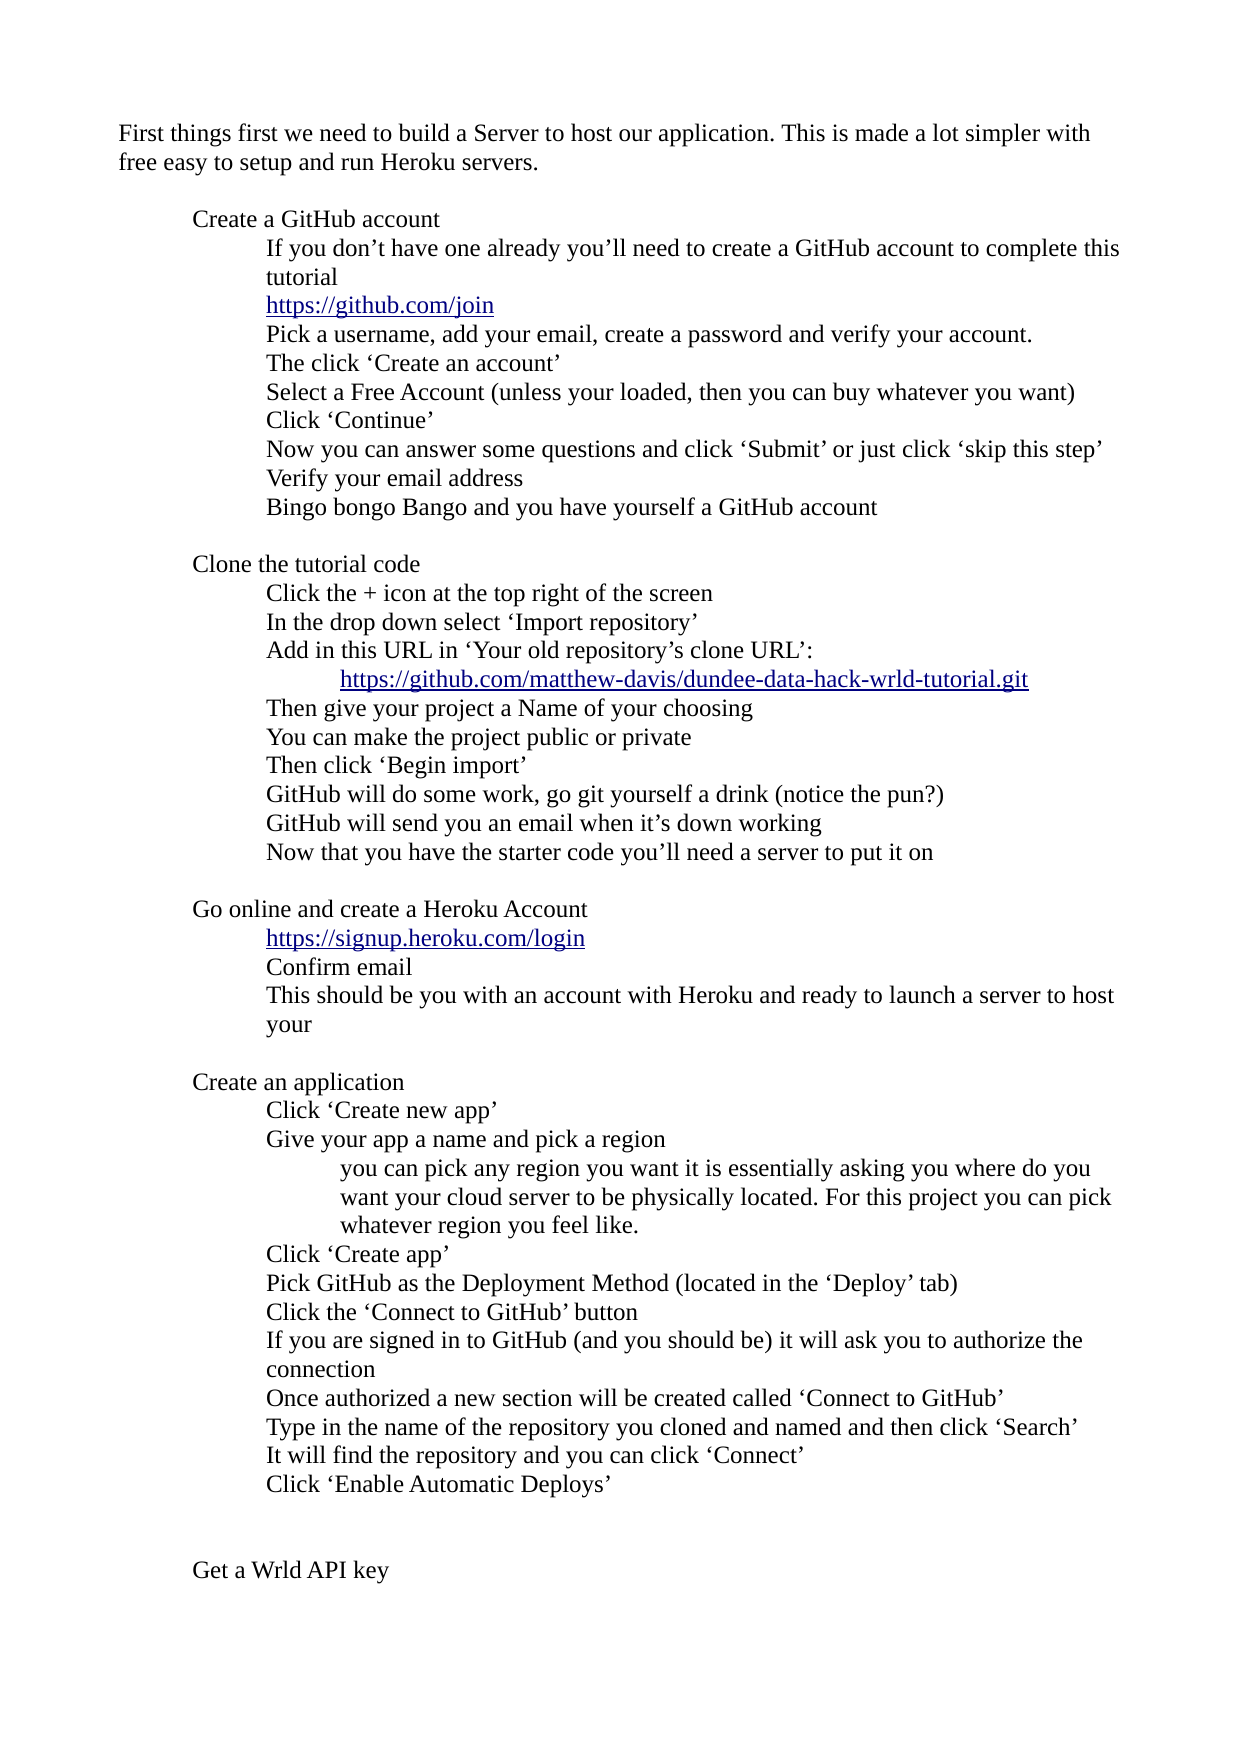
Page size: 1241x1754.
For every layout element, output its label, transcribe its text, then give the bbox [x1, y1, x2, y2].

text It will find the repository and you can click ‘Connect’ [118, 1441, 1122, 1469]
text Create an application [118, 1067, 1122, 1096]
text Clone the tutorial code [118, 549, 1122, 578]
text Then give your project a Name of your choosing [118, 693, 1122, 722]
text Click ‘Enable Automatic Deploys’ [118, 1469, 1122, 1498]
text GitHub will send you an email when it’s down working [118, 808, 1122, 837]
text Click the ‘Connect to GitHub’ button [118, 1297, 1122, 1326]
text In the drop down select ‘Import repository’ [118, 607, 1122, 636]
text GitHub will do some work, go git yourself a drink (notice the pun?) [118, 779, 1122, 808]
text https://github.com/join [118, 291, 1122, 319]
text Click ‘Create new app’ [118, 1096, 1122, 1124]
text Click ‘Create app’ [118, 1239, 1122, 1268]
text If you don’t have one already you’ll need to create a GitHub account to complete this tutorial [118, 233, 1122, 291]
text Go online and create a Heroku Account [118, 894, 1122, 923]
text Verify your email address [118, 463, 1122, 492]
text Now you can answer some questions and click ‘Submit’ or just click ‘skip this step’ [118, 434, 1122, 463]
text https://github.com/matthew-davis/dundee-data-hack-wrld-tutorial.git [118, 664, 1122, 693]
text Give your app a name and pick a region [118, 1124, 1122, 1153]
text Pick GitHub as the Deployment Method (located in the ‘Deploy’ tab) [118, 1268, 1122, 1297]
text Bingo bongo Bango and you have yourself a GitHub account [118, 492, 1122, 521]
text The click ‘Create an account’ [118, 348, 1122, 377]
text https://signup.heroku.com/login [118, 923, 1122, 952]
text Confirm email [118, 952, 1122, 981]
text Create a GitHub account [118, 204, 1122, 233]
text Get a Wrld API key [118, 1556, 1122, 1584]
text This should be you with an account with Heroku and ready to launch a server to host your [118, 981, 1122, 1038]
text Type in the name of the repository you cloned and named and then click ‘Search’ [118, 1412, 1122, 1441]
text Click the + icon at the top right of the screen [118, 578, 1122, 607]
text Pick a username, add your email, create a password and verify your account. [118, 319, 1122, 348]
text First things first we need to build a Server to host our application. This is made a lot simpler with free easy to setup and run Heroku servers. [118, 118, 1122, 176]
text Then click ‘Begin import’ [118, 751, 1122, 779]
text If you are signed in to GitHub (and you should be) it will ask you to authorize the connection [118, 1326, 1122, 1383]
text Once authorized a new section will be created called ‘Connect to GitHub’ [118, 1383, 1122, 1412]
text Click ‘Continue’ [118, 406, 1122, 434]
text You can make the project public or private [118, 722, 1122, 751]
text Add in this URL in ‘Your old repository’s clone URL’: [118, 636, 1122, 664]
text Select a Free Account (unless your loaded, then you can buy whatever you want) [118, 377, 1122, 406]
text you can pick any region you want it is essentially asking you where do you want your cloud server to be physically located. For this project you can pick whatever region you feel like. [118, 1153, 1122, 1239]
text Now that you have the starter code you’ll need a server to put it on [118, 837, 1122, 866]
